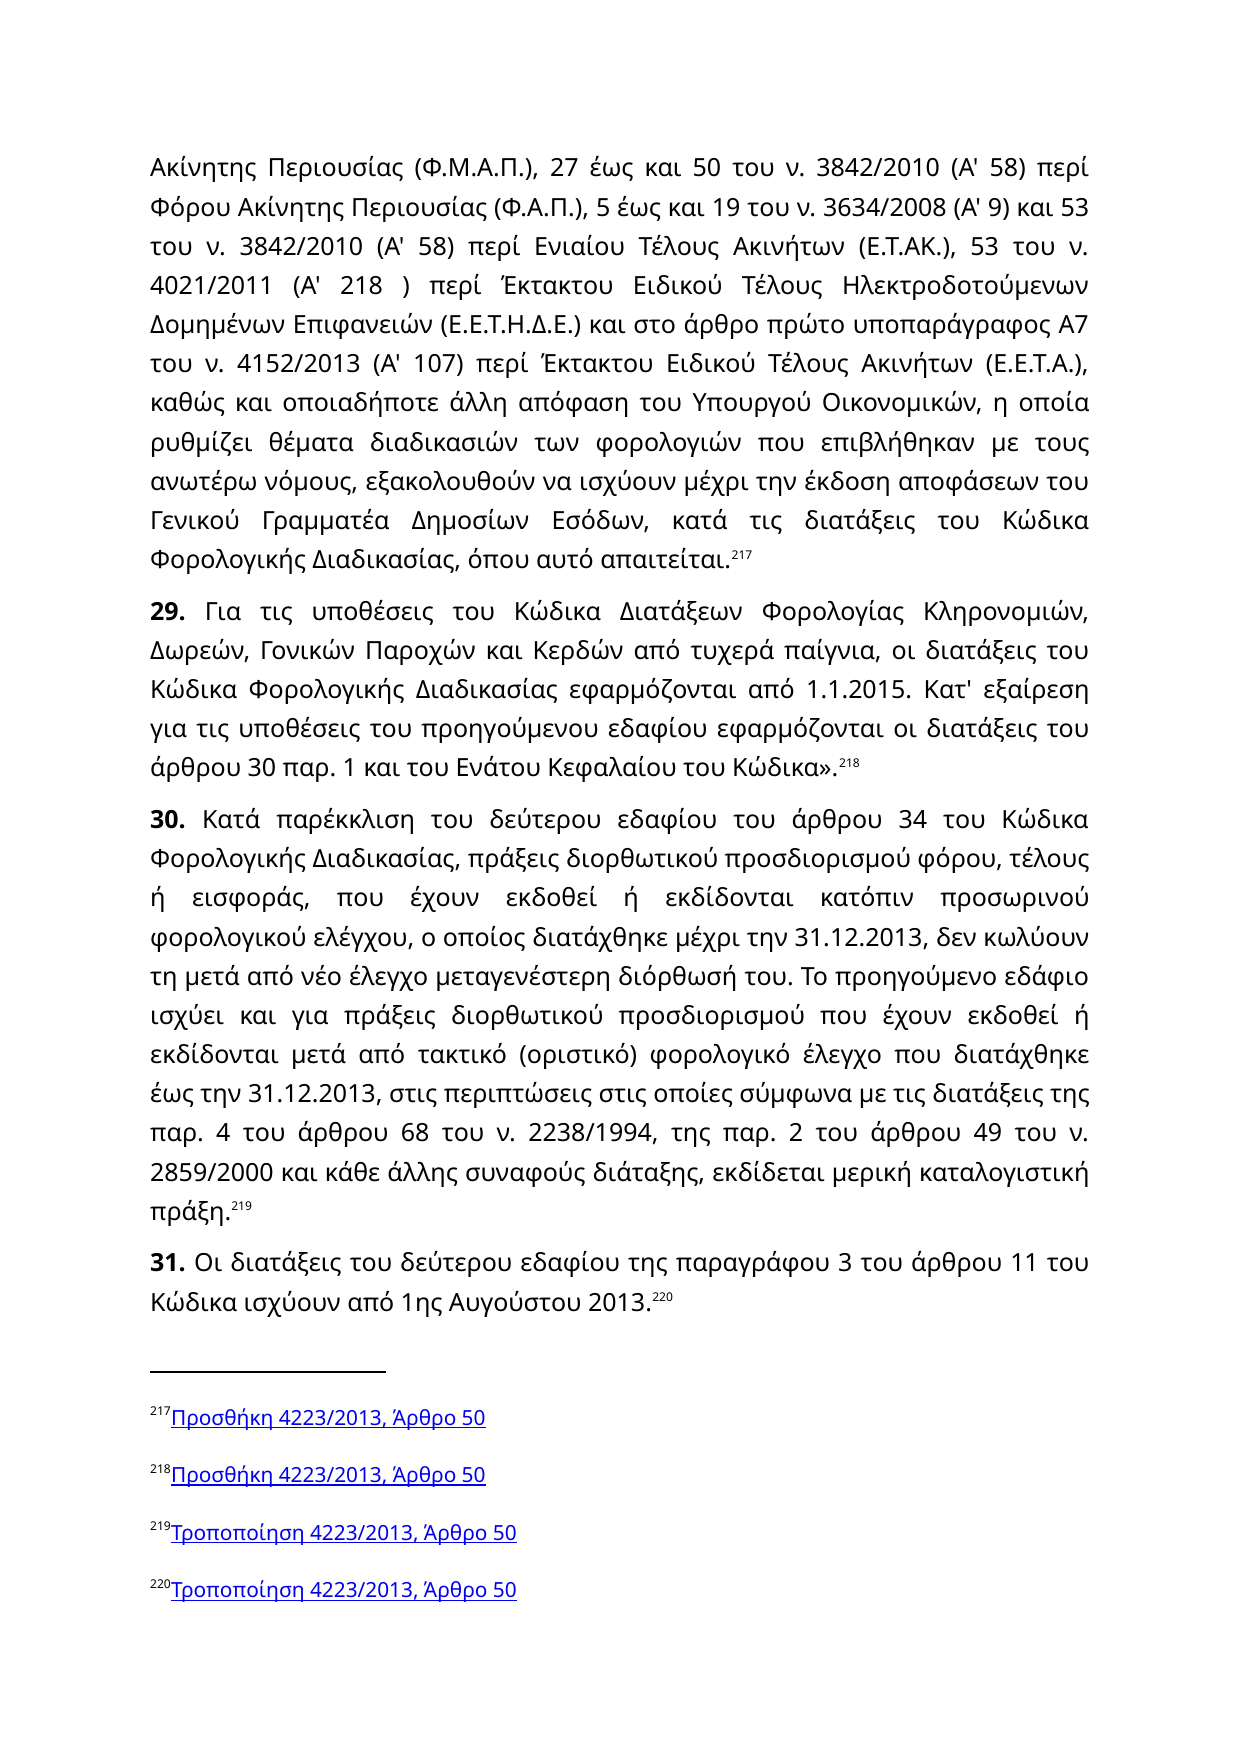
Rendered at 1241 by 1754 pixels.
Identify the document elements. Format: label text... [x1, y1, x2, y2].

text 29. Για τις υποθέσεις του Κώδικα Διατάξεων Φορολογίας Κληρονομιών, Δωρεών, Γονικών Παροχών και Κερδών από τυχερά παίγνια, οι διατάξεις του Κώδικα Φορολογικής Διαδικασίας εφαρμόζονται από 1.1.2015. Κατ' εξαίρεση για τις υποθέσεις του προηγούμενου εδαφίου εφαρμόζονται οι διατάξεις του άρθρου 30 παρ. 1 και του Ενάτου Κεφαλαίου του Κώδικα». [150, 593, 1090, 784]
text Τροποποίηση 4223/2013, Άρθρο 50 [150, 1576, 1090, 1604]
text Ακίνητης Περιουσίας (Φ.Μ.Α.Π.), 27 έως και 50 του ν. 3842/2010 (Α' 58) περί Φόρου Ακίνητης Περιουσίας (Φ.Α.Π.), 5 έως και 19 του ν. 3634/2008 (Α' 9) και 53 του ν. 3842/2010 (Α' 58) περί Ενιαίου Τέλους Ακινήτων (Ε.Τ.ΑΚ.), 53 του ν. 4021/2011 (Α' 218 ) περί Έκτακτου Ειδικού Τέλους Ηλεκτροδοτούμενων Δομημένων Επιφανειών (Ε.Ε.Τ.Η.Δ.Ε.) και στο άρθρο πρώτο υποπαράγραφος Α7 του ν. 4152/2013 (Α' 107) περί Έκτακτου Ειδικού Τέλους Ακινήτων (Ε.Ε.Τ.Α.), καθώς και οποιαδήποτε άλλη απόφαση του Υπουργού Οικονομικών, η οποία ρυθμίζει θέματα διαδικασιών των φορολογιών που επιβλήθηκαν με τους ανωτέρω νόμους, εξακολουθούν να ισχύουν μέχρι την έκδοση αποφάσεων του Γενικού Γραμματέα Δημοσίων Εσόδων, κατά τις διατάξεις του Κώδικα Φορολογικής Διαδικασίας, όπου αυτό απαιτείται. [150, 150, 1090, 576]
text Τροποποίηση 4223/2013, Άρθρο 50 [150, 1518, 1090, 1546]
text 31. Οι διατάξεις του δεύτερου εδαφίου της παραγράφου 3 του άρθρου 11 του Κώδικα ισχύουν από 1ης Αυγούστου 2013. [150, 1245, 1090, 1318]
text Προσθήκη 4223/2013, Άρθρο 50 [150, 1403, 1090, 1431]
text Προσθήκη 4223/2013, Άρθρο 50 [150, 1460, 1090, 1489]
text 30. Κατά παρέκκλιση του δεύτερου εδαφίου του άρθρου 34 του Κώδικα Φορολογικής Διαδικασίας, πράξεις διορθωτικού προσδιορισμού φόρου, τέλους ή εισφοράς, που έχουν εκδοθεί ή εκδίδονται κατόπιν προσωρινού φορολογικού ελέγχου, ο οποίος διατάχθηκε μέχρι την 31.12.2013, δεν κωλύουν τη μετά από νέο έλεγχο μεταγενέστερη διόρθωσή του. Το προηγούμενο εδάφιο ισχύει και για πράξεις διορθωτικού προσδιορισμού που έχουν εκδοθεί ή εκδίδονται μετά από τακτικό (οριστικό) φορολογικό έλεγχο που διατάχθηκε έως την 31.12.2013, στις περιπτώσεις στις οποίες σύμφωνα με τις διατάξεις της παρ. 4 του άρθρου 68 του ν. 2238/1994, της παρ. 2 του άρθρου 49 του ν. 2859/2000 και κάθε άλλης συναφούς διάταξης, εκδίδεται μερική καταλογιστική πράξη. [150, 802, 1090, 1227]
